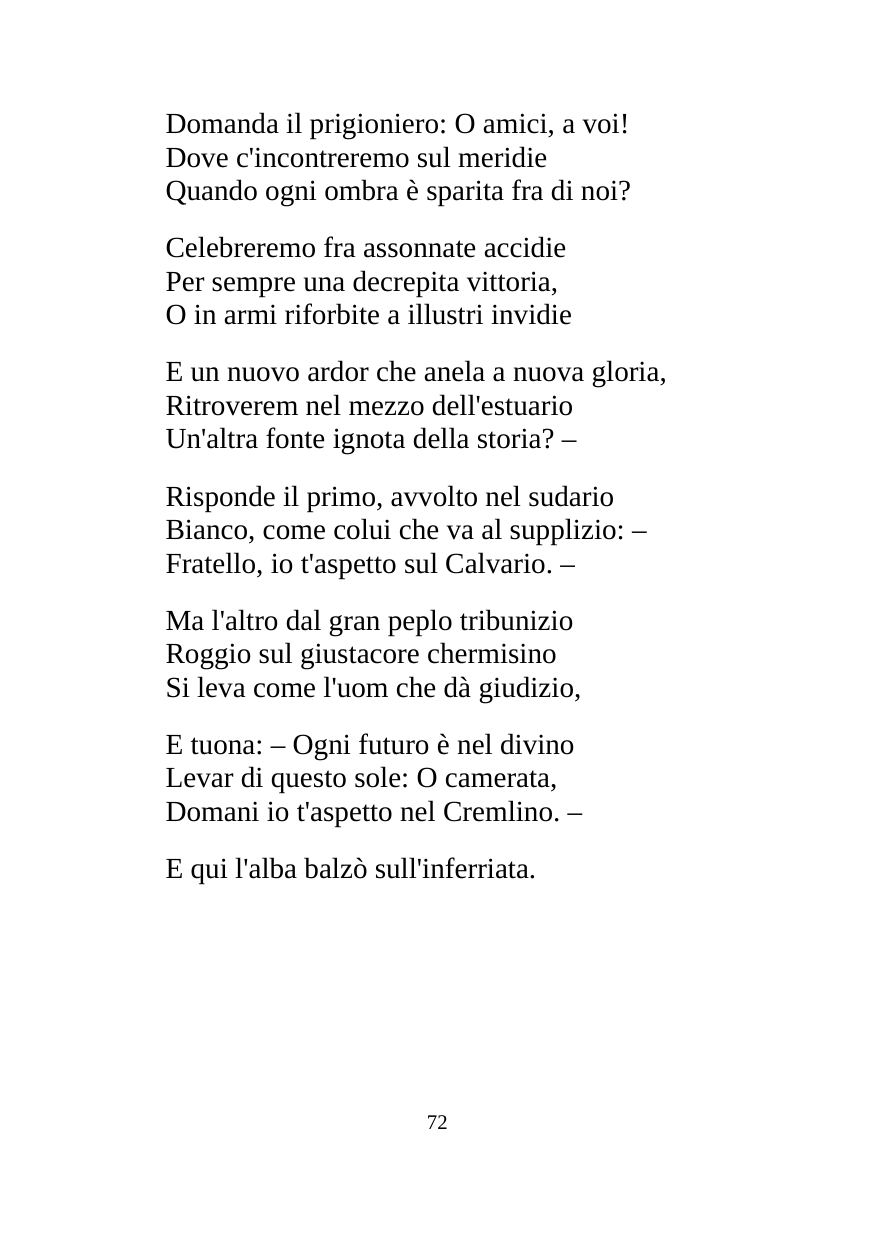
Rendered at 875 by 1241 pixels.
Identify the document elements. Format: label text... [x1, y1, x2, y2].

text E tuona: – Ogni futuro è nel divino Levar di questo sole: O camerata, Domani io t'aspetto nel Cremlino. – [165, 727, 768, 828]
text Domanda il prigioniero: O amici, a voi! Dove c'incontreremo sul meridie Quando ogni ombra è sparita fra di noi? [165, 106, 768, 207]
text Celebreremo fra assonnate accidie Per sempre una decrepita vittoria, O in armi riforbite a illustri invidie [165, 230, 768, 331]
text Risponde il primo, avvolto nel sudario Bianco, come colui che va al supplizio: – Fratello, io t'aspetto sul Calvario. – [165, 479, 768, 579]
text E un nuovo ardor che anela a nuova gloria, Ritroverem nel mezzo dell'estuario Un'altra fonte ignota della storia? – [165, 354, 768, 455]
text E qui l'alba balzò sull'inferriata. [165, 851, 768, 885]
text Ma l'altro dal gran peplo tribunizio Roggio sul giustacore chermisino Si leva come l'uom che dà giudizio, [165, 603, 768, 703]
